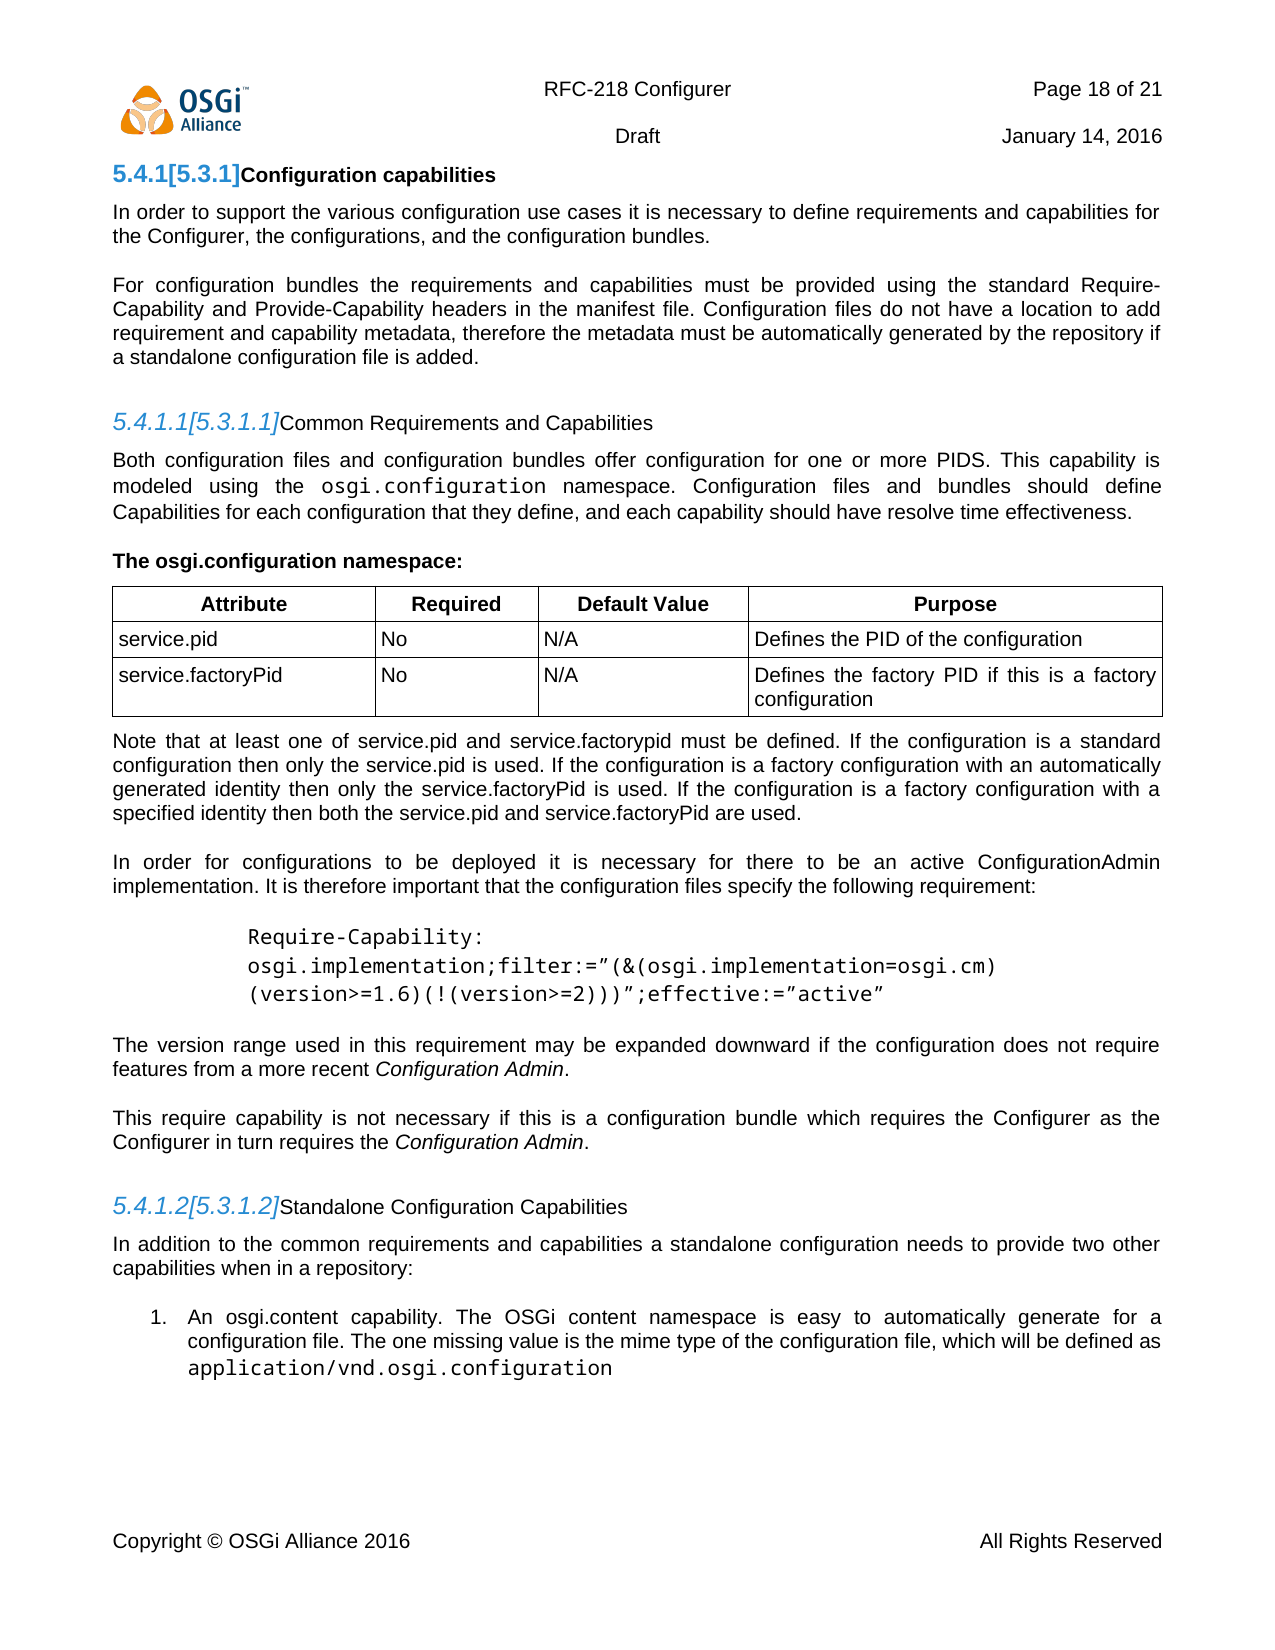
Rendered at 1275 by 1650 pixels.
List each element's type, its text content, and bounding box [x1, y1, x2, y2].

table_header Default Value [539, 587, 748, 621]
text In addition to the common requirements and capabilities a standalone configuration needs to provide two other capabilities when in a repository: [112, 1232, 1162, 1280]
subtitle Configuration capabilities [112, 159, 1162, 188]
text For configuration bundles the requirements and capabilities must be provided using the standard Require-Capability and Provide-Capability headers in the manifest file. Configuration files do not have a location to add requirement and capability metadata, therefore the metadata must be automatically generated by the repository if a standalone configuration file is added. [112, 273, 1162, 369]
table_cell No [376, 622, 538, 657]
text Note that at least one of service.pid and service.factorypid must be defined. If the configuration is a standard configuration then only the service.pid is used. If the configuration is a factory configuration with an automatically generated identity then only the service.factoryPid is used. If the configuration is a factory configuration with a specified identity then both the service.pid and service.factoryPid are used. [112, 729, 1162, 824]
table_header Required [376, 587, 538, 621]
text Require-Capability: osgi.implementation;filter:=”(&(osgi.implementation=osgi.cm)(version>=1.6)(!(version>=2)))”;effective:=”active” [247, 922, 1162, 1008]
subtitle Standalone Configuration Capabilities [112, 1191, 1162, 1220]
text Both configuration files and configuration bundles offer configuration for one or more PIDS. This capability is modeled using the osgi.configuration namespace. Configuration files and bundles should define Capabilities for each configuration that they define, and each capability should have resolve time effectiveness. [112, 448, 1162, 524]
table_cell service.factoryPid [113, 658, 375, 716]
table_header Purpose [749, 587, 1162, 621]
table_cell Defines the PID of the configuration [749, 622, 1162, 657]
table_cell N/A [539, 658, 748, 716]
table_cell service.pid [113, 622, 375, 657]
text In order to support the various configuration use cases it is necessary to define requirements and capabilities for the Configurer, the configurations, and the configuration bundles. [112, 200, 1162, 248]
subtitle Common Requirements and Capabilities [112, 406, 1162, 435]
text The osgi.configuration namespace: [112, 549, 1162, 573]
text This require capability is not necessary if this is a configuration bundle which requires the Configurer as the Configurer in turn requires the Configuration Admin. [112, 1106, 1162, 1153]
table_cell N/A [539, 622, 748, 657]
text The version range used in this requirement may be expanded downward if the configuration does not require features from a more recent Configuration Admin. [112, 1033, 1162, 1081]
text In order for configurations to be deployed it is necessary for there to be an active ConfigurationAdmin implementation. It is therefore important that the configuration files specify the following requirement: [112, 849, 1162, 897]
table_cell Defines the factory PID if this is a factory configuration [749, 658, 1162, 716]
table_header Attribute [113, 587, 375, 621]
list An osgi.content capability. The OSGi content namespace is easy to automatically generate for a configuration file. The one missing value is the mime type of the configuration file, which will be defined as application/vnd.osgi.configuration [150, 1305, 1162, 1382]
picture [113, 78, 257, 142]
table_cell No [376, 658, 538, 716]
